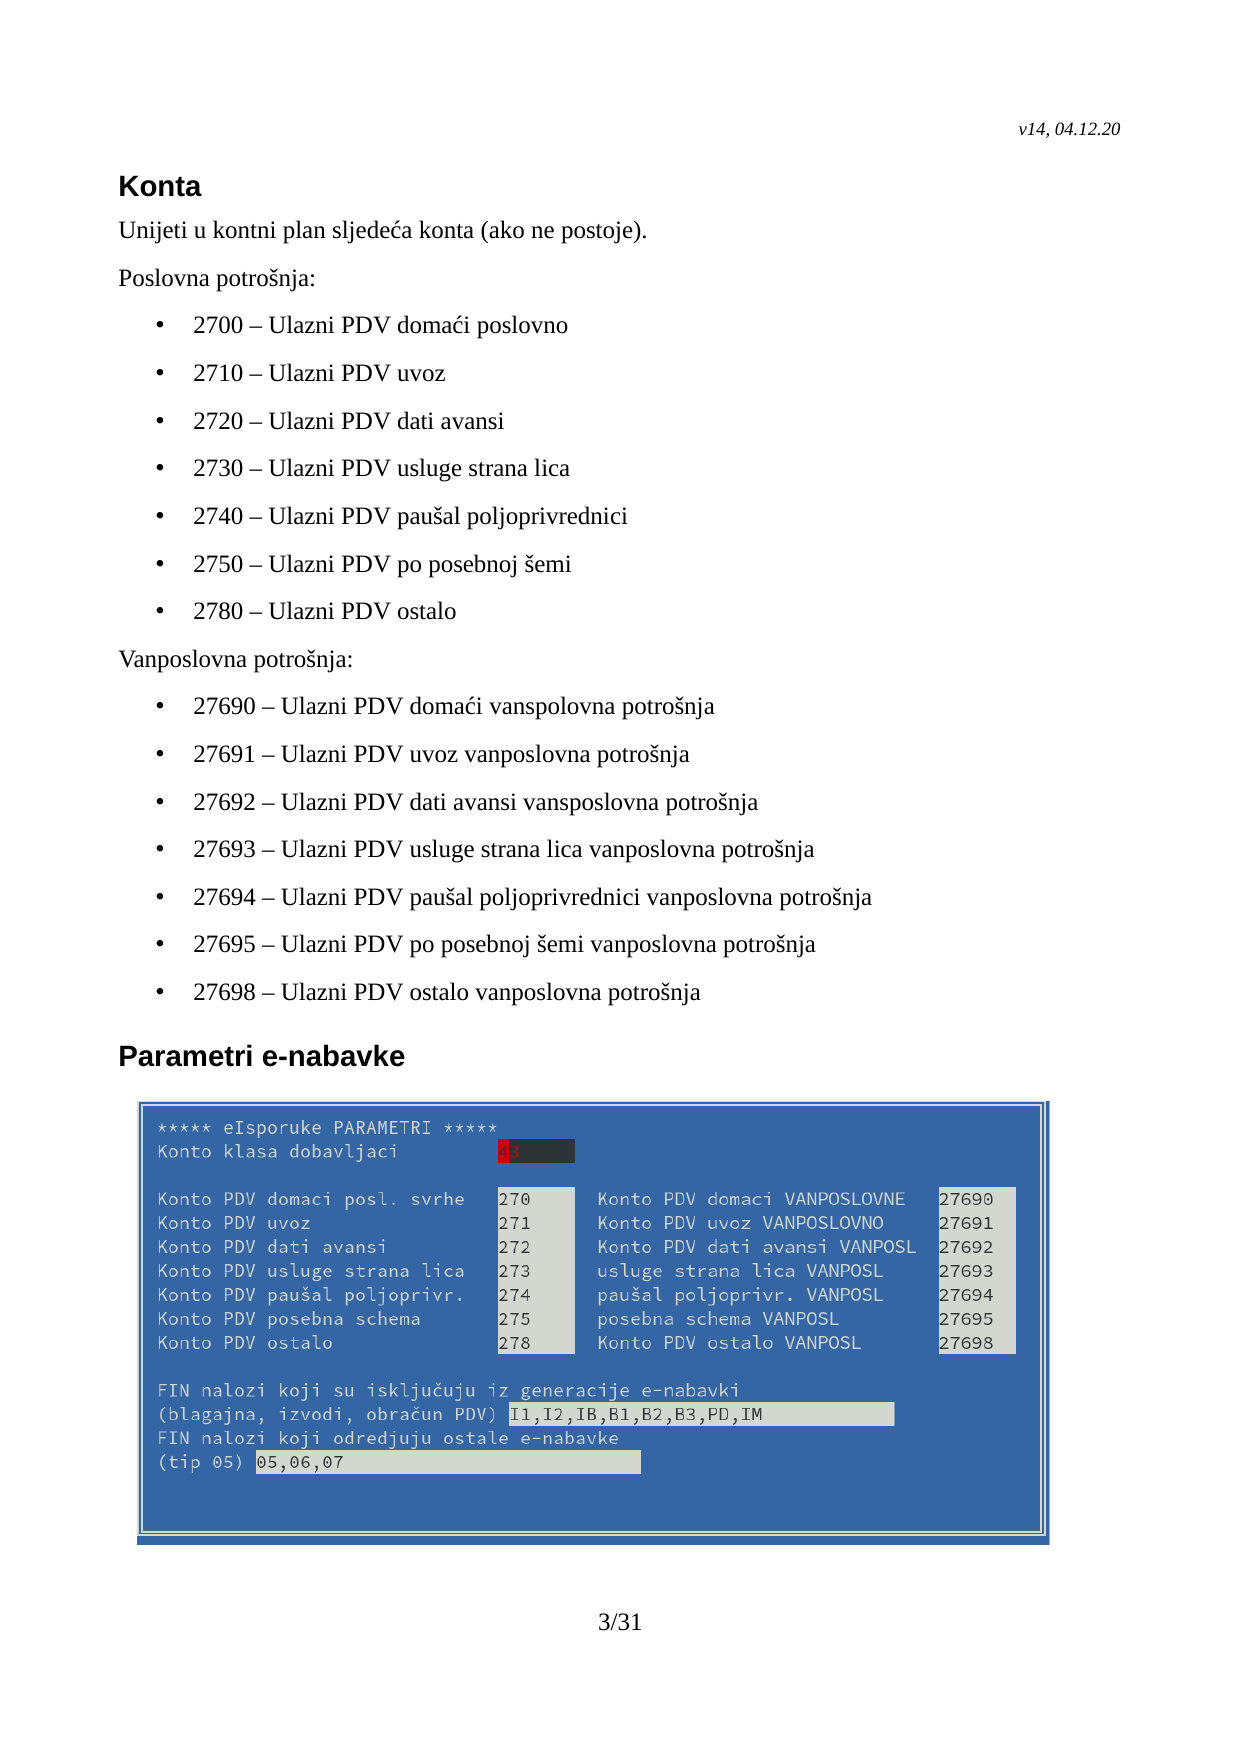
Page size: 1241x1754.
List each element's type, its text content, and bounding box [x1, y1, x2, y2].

list 27694 – Ulazni PDV paušal poljoprivrednici vanposlovna potrošnja [156, 882, 1122, 911]
text Poslovna potrošnja: [118, 263, 1122, 292]
list 27693 – Ulazni PDV usluge strana lica vanposlovna potrošnja [156, 834, 1122, 863]
list 2740 – Ulazni PDV paušal poljoprivrednici [156, 501, 1122, 530]
list 2700 – Ulazni PDV domaći poslovno [156, 311, 1122, 339]
list 2730 – Ulazni PDV usluge strana lica [156, 453, 1122, 482]
list 2720 – Ulazni PDV dati avansi [156, 406, 1122, 434]
list 27695 – Ulazni PDV po posebnoj šemi vanposlovna potrošnja [156, 929, 1122, 958]
subtitle Parametri e-nabavke [118, 1039, 1122, 1073]
list 2710 – Ulazni PDV uvoz [156, 358, 1122, 387]
list 27690 – Ulazni PDV domaći vanspolovna potrošnja [156, 691, 1122, 720]
subtitle Konta [118, 169, 1122, 203]
list 27692 – Ulazni PDV dati avansi vansposlovna potrošnja [156, 787, 1122, 815]
text Vanposlovna potrošnja: [118, 644, 1122, 673]
list 2750 – Ulazni PDV po posebnoj šemi [156, 549, 1122, 577]
list 27691 – Ulazni PDV uvoz vanposlovna potrošnja [156, 739, 1122, 768]
text Unijeti u kontni plan sljedeća konta (ako ne postoje). [118, 215, 1122, 244]
list 27698 – Ulazni PDV ostalo vanposlovna potrošnja [156, 977, 1122, 1006]
picture [137, 1101, 1051, 1545]
list 2780 – Ulazni PDV ostalo [156, 596, 1122, 625]
